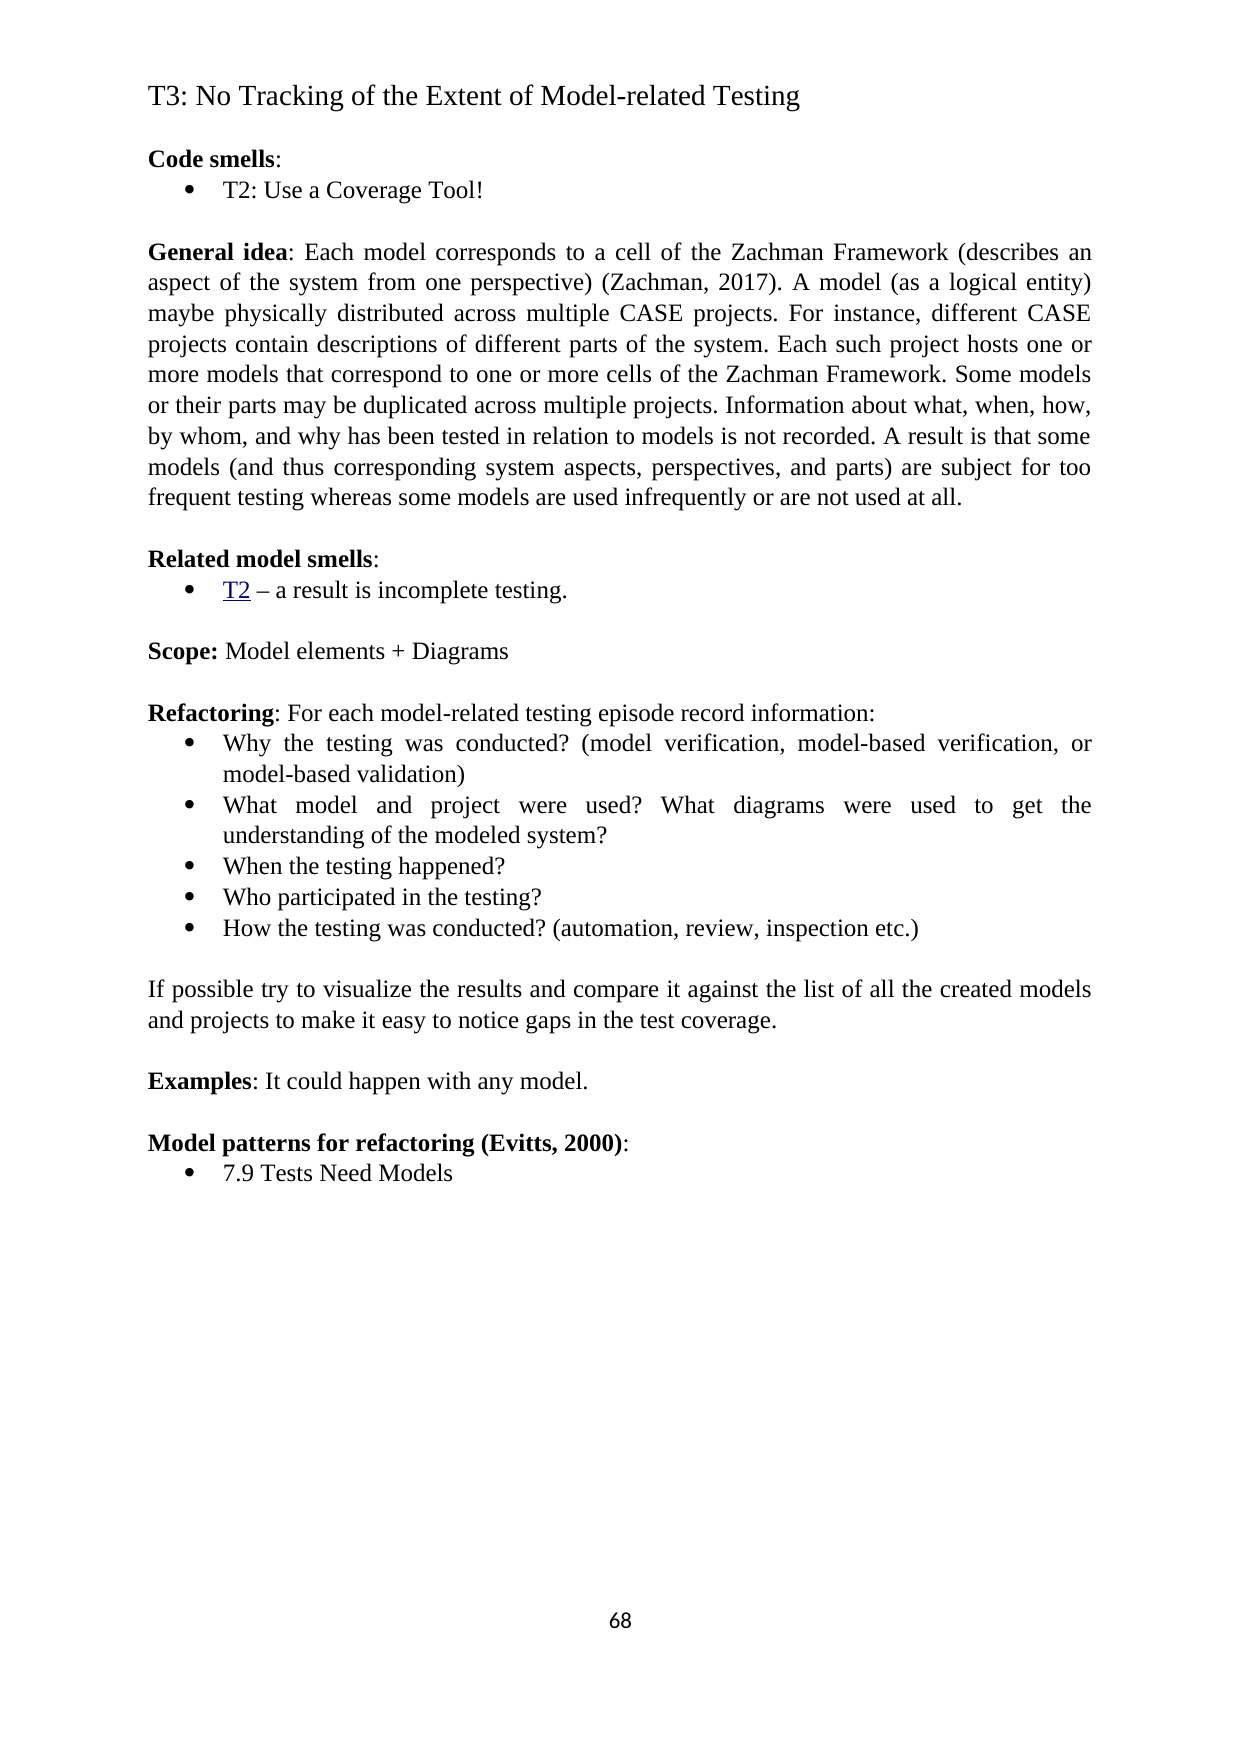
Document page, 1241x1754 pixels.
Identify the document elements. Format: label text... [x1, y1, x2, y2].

text If possible try to visualize the results and compare it against the list of all the created models and projects to make it easy to notice gaps in the test coverage. [148, 974, 1093, 1034]
text General idea: Each model corresponds to a cell of the Zachman Framework (describes an aspect of the system from one perspective) (Zachman, 2017). A model (as a logical entity) maybe physically distributed across multiple CASE projects. For instance, different CASE projects contain descriptions of different parts of the system. Each such project hosts one or more models that correspond to one or more cells of the Zachman Framework. Some models or their parts may be duplicated across multiple projects. Information about what, when, how, by whom, and why has been tested in relation to models is not recorded. A result is that some models (and thus corresponding system aspects, perspectives, and parts) are subject for too frequent testing whereas some models are used infrequently or are not used at all. [148, 237, 1093, 511]
list Why the testing was conducted? (model verification, model-based verification, or model-based validation) [185, 728, 1093, 788]
list T2: Use a Coverage Tool! [185, 175, 1093, 204]
text Examples: It could happen with any model. [148, 1066, 1093, 1095]
subtitle T3: No Tracking of the Extent of Model-related Testing [148, 78, 1093, 111]
list What model and project were used? What diagrams were used to get the understanding of the modeled system? [185, 790, 1093, 849]
text Related model smells: [148, 544, 1093, 573]
list Who participated in the testing? [185, 882, 1093, 911]
text Code smells: [148, 144, 1093, 173]
list T2 – a result is incomplete testing. [185, 575, 1093, 603]
list 7.9 Tests Need Models [185, 1158, 1093, 1187]
list When the testing happened? [185, 851, 1093, 880]
text Refactoring: For each model-related testing episode record information: [148, 698, 1093, 726]
text Model patterns for refactoring (Evitts, 2000): [148, 1128, 1093, 1157]
list How the testing was conducted? (automation, review, inspection etc.) [185, 913, 1093, 941]
text Scope: Model elements + Diagrams [148, 636, 1093, 665]
